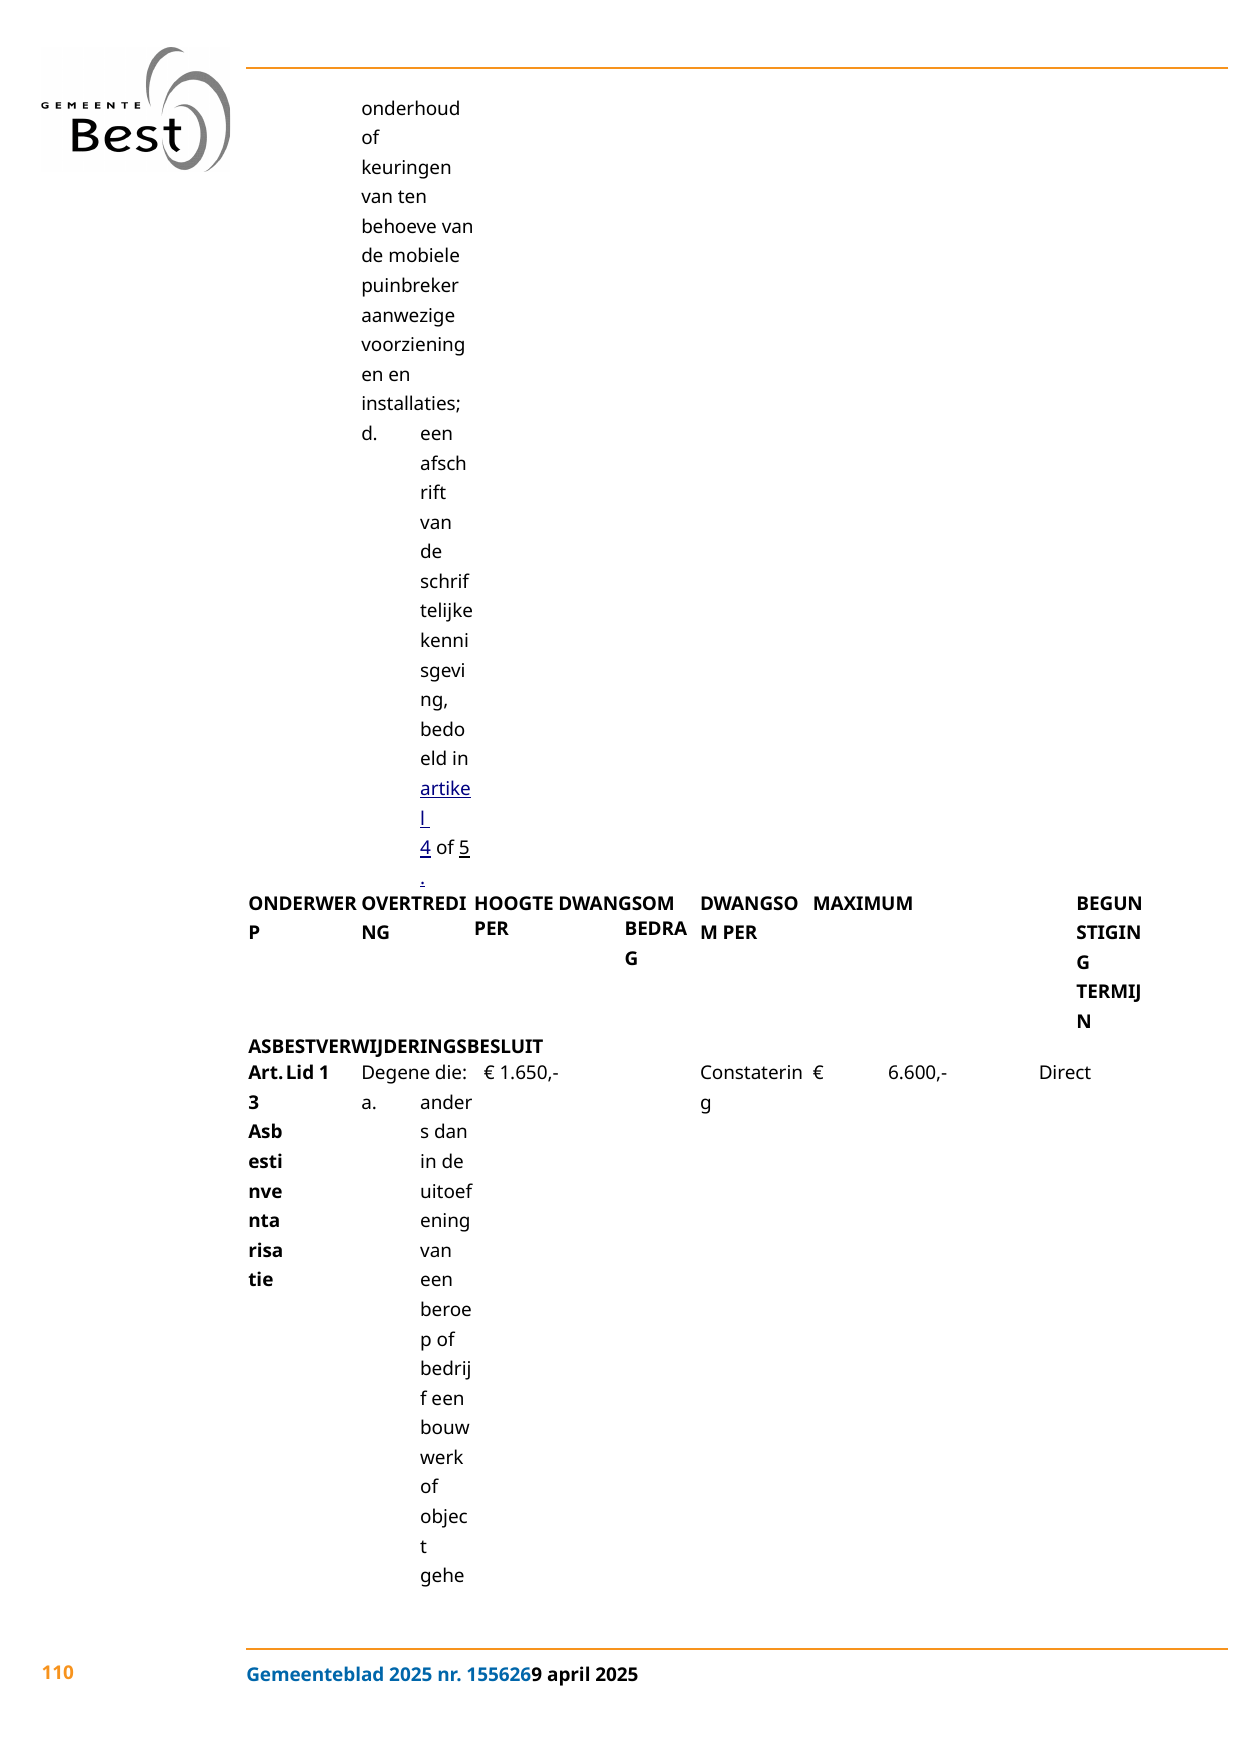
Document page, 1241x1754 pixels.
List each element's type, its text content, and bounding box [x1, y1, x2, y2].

table_cell [248, 95, 361, 890]
table_cell [549, 915, 624, 1034]
picture [41, 47, 231, 172]
table_cell [700, 95, 813, 890]
table_cell ONDERWERP [248, 890, 361, 1034]
table_cell € [813, 1060, 888, 1588]
table_cell 6.600,- [888, 1060, 1038, 1588]
table_cell BEGUNSTIGING TERMIJN [1076, 890, 1152, 1034]
table_cell [813, 95, 888, 890]
table_cell [474, 95, 700, 890]
table_cell Constatering [700, 1060, 813, 1588]
table_cell onderhoud of keuringen van ten behoeve van de mobiele puinbreker aanwezige voorzieningen en installaties; een afschrift van de schriftelijke kennisgeving, bedoeld in artikel 4 of 5. [361, 95, 474, 890]
table_cell [1039, 95, 1152, 890]
table_cell € 1.650,- [474, 1060, 700, 1588]
table_cell MAXIMUM [813, 890, 1076, 1034]
table_cell Direct [1039, 1060, 1152, 1588]
table_cell Degene die: anders dan in de uitoefening van een beroep of bedrijf een bouwwerk of object gehe [361, 1060, 474, 1588]
table_cell DWANGSOM PER [700, 890, 813, 1034]
table_cell Lid 1 [286, 1060, 361, 1588]
table_cell ASBESTVERWIJDERINGSBESLUIT [248, 1034, 1152, 1059]
table_cell Art. 3 Asbestinventarisatie [248, 1060, 286, 1588]
table_cell [888, 95, 1038, 890]
table_cell BEDRAG [624, 915, 700, 1034]
table_cell OVERTREDING [361, 890, 474, 1034]
table_cell HOOGTE DWANGSOM [474, 890, 700, 915]
table_cell PER [474, 915, 549, 1034]
